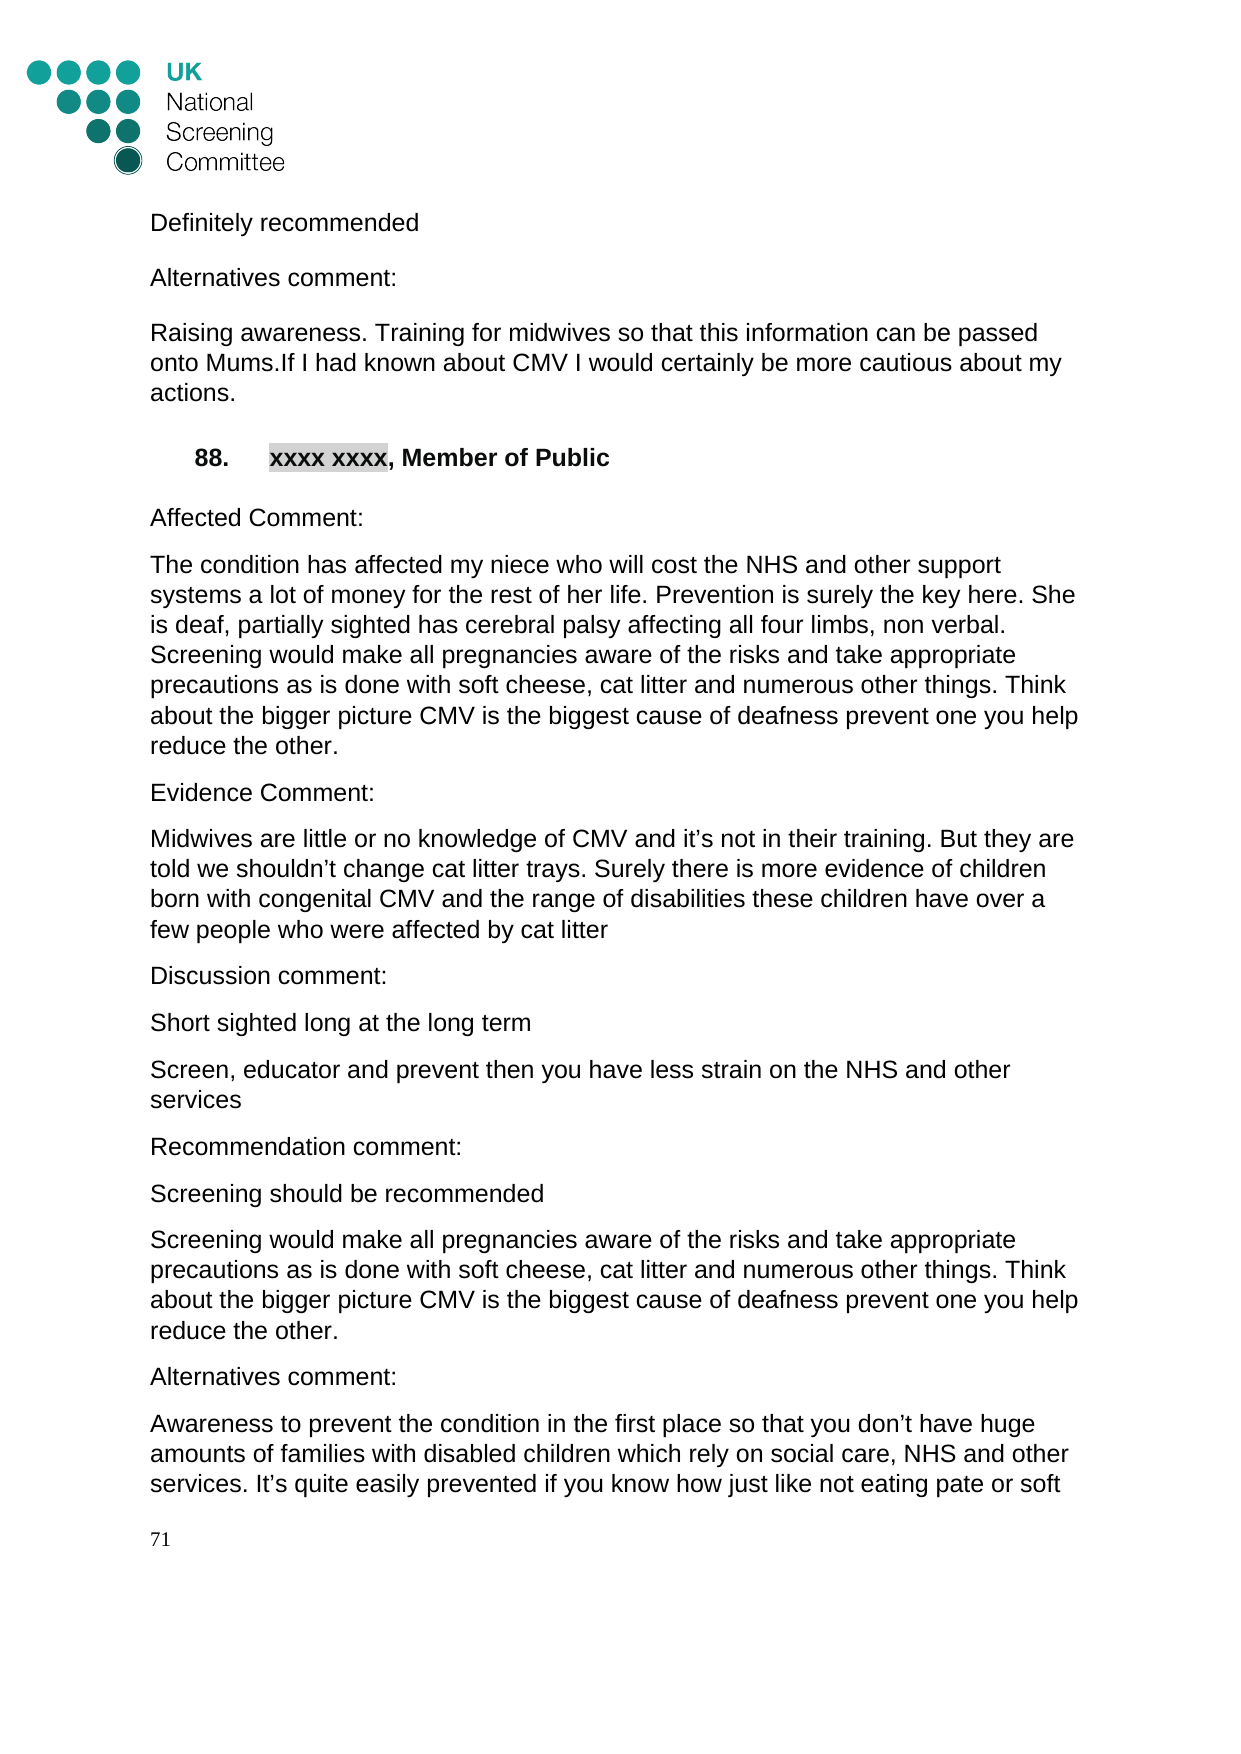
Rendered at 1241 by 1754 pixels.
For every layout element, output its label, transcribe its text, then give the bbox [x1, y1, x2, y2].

text The condition has affected my niece who will cost the NHS and other support systems a lot of money for the rest of her life. Prevention is surely the key here. She is deaf, partially sighted has cerebral palsy affecting all four limbs, non verbal. Screening would make all pregnancies aware of the risks and take appropriate precautions as is done with soft cheese, cat litter and numerous other things. Think about the bigger picture CMV is the biggest cause of deafness prevent one you help reduce the other. [150, 550, 1090, 759]
text Evidence Comment: [150, 777, 1090, 806]
text Definitely recommended [150, 207, 1090, 236]
text Recommendation comment: [150, 1132, 1090, 1161]
text Midwives are little or no knowledge of CMV and it’s not in their training. But they are told we shouldn’t change cat litter trays. Surely there is more evidence of children born with congenital CMV and the range of disabilities these children have over a few people who were affected by cat litter [150, 824, 1090, 943]
text Alternatives comment: [150, 1362, 1090, 1391]
text Awareness to prevent the condition in the first place so that you don’t have huge amounts of families with disabled children which rely on social care, NHS and other services. It’s quite easily prevented if you know how just like not eating pate or soft [150, 1409, 1090, 1498]
list xxxx xxxx, Member of Public [194, 433, 1090, 472]
text Screening should be recommended [150, 1178, 1090, 1207]
text Discussion comment: [150, 961, 1090, 990]
text Affected Comment: [150, 503, 1090, 532]
text Raising awareness. Training for midwives so that this information can be passed onto Mums.If I had known about CMV I would certainly be more cautious about my actions. [150, 318, 1090, 407]
text Short sighted long at the long term [150, 1008, 1090, 1037]
text Screening would make all pregnancies aware of the risks and take appropriate precautions as is done with soft cheese, cat litter and numerous other things. Think about the bigger picture CMV is the biggest cause of deafness prevent one you help reduce the other. [150, 1225, 1090, 1344]
text Screen, educator and prevent then you have less strain on the NHS and other services [150, 1055, 1090, 1114]
text Alternatives comment: [150, 263, 1090, 291]
